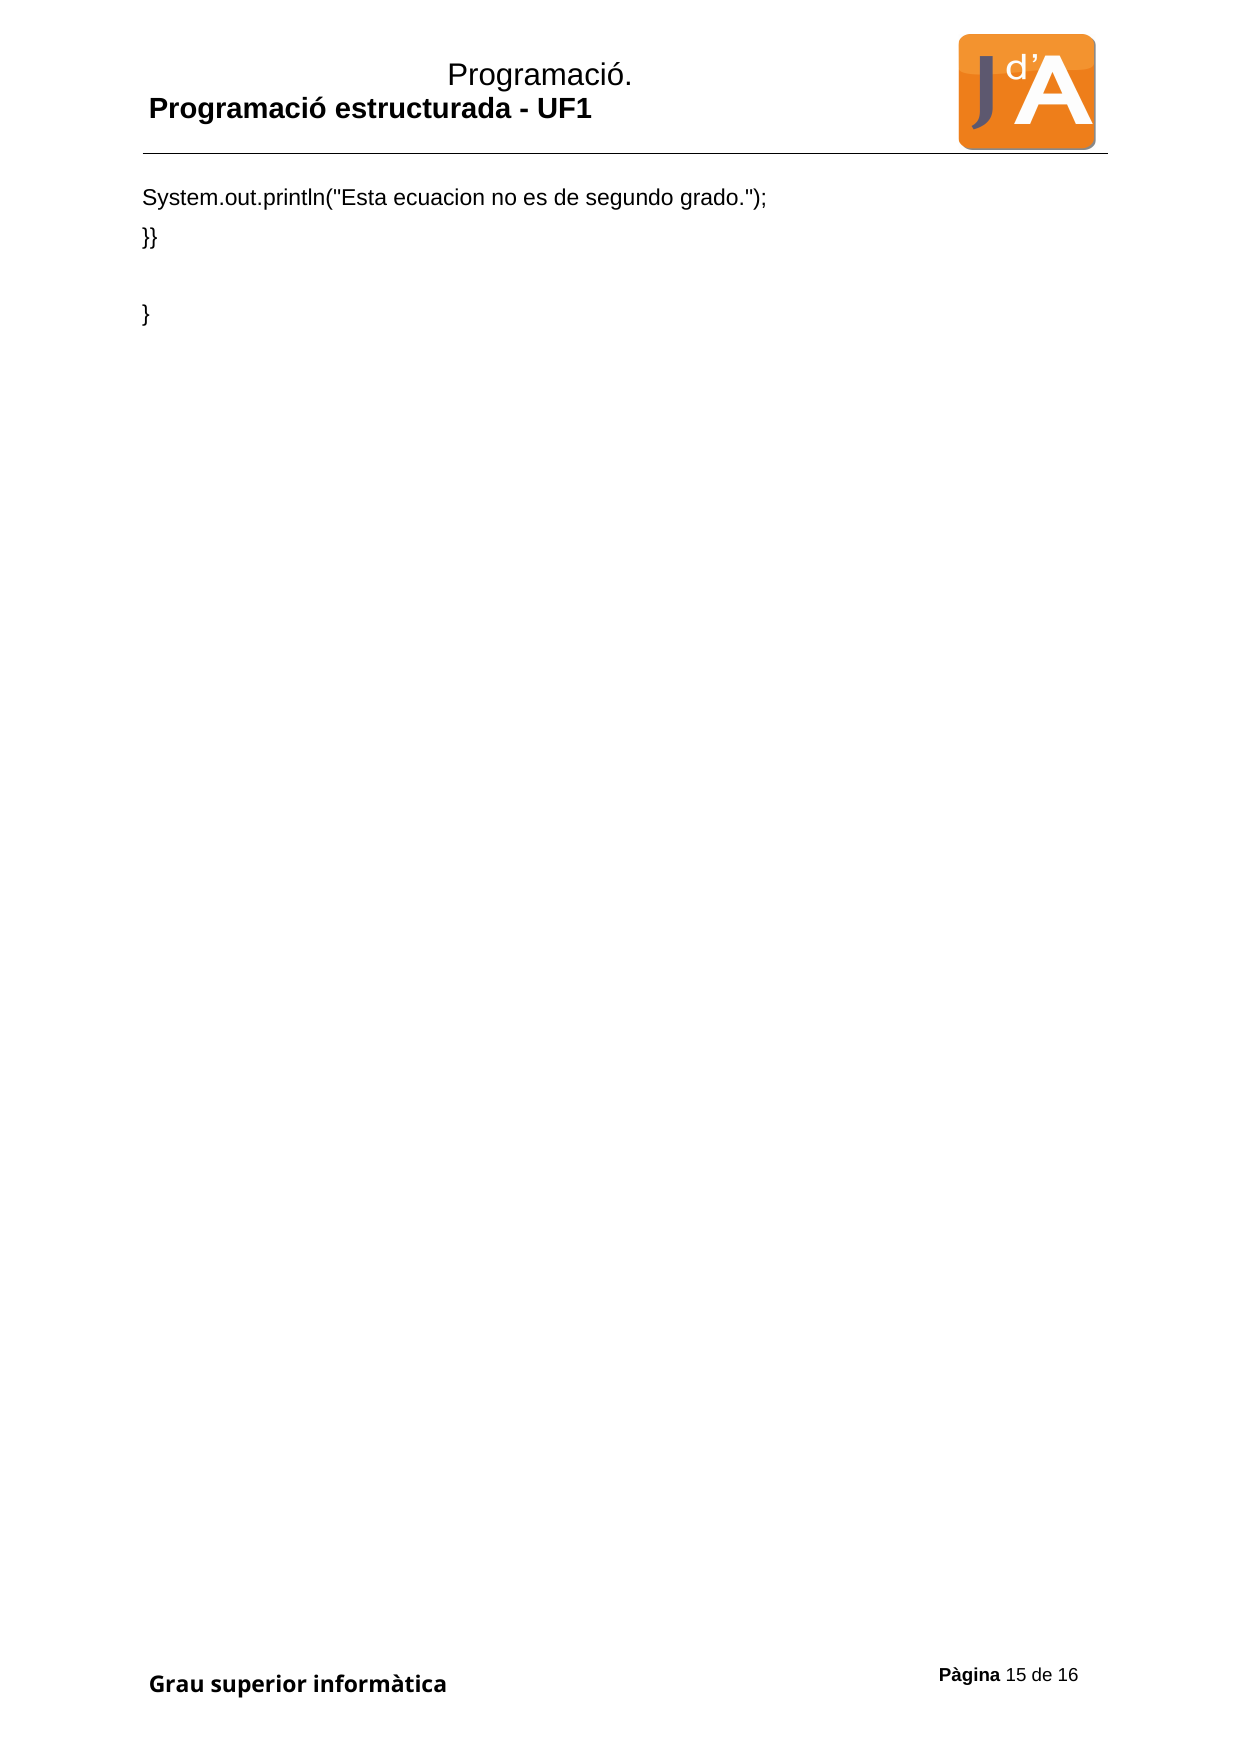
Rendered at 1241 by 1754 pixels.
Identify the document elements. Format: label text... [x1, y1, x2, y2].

text System.out.println("Esta ecuacion no es de segundo grado."); [142, 185, 1107, 211]
picture [958, 34, 1096, 150]
text } [142, 300, 1107, 326]
text }} [142, 223, 1107, 249]
